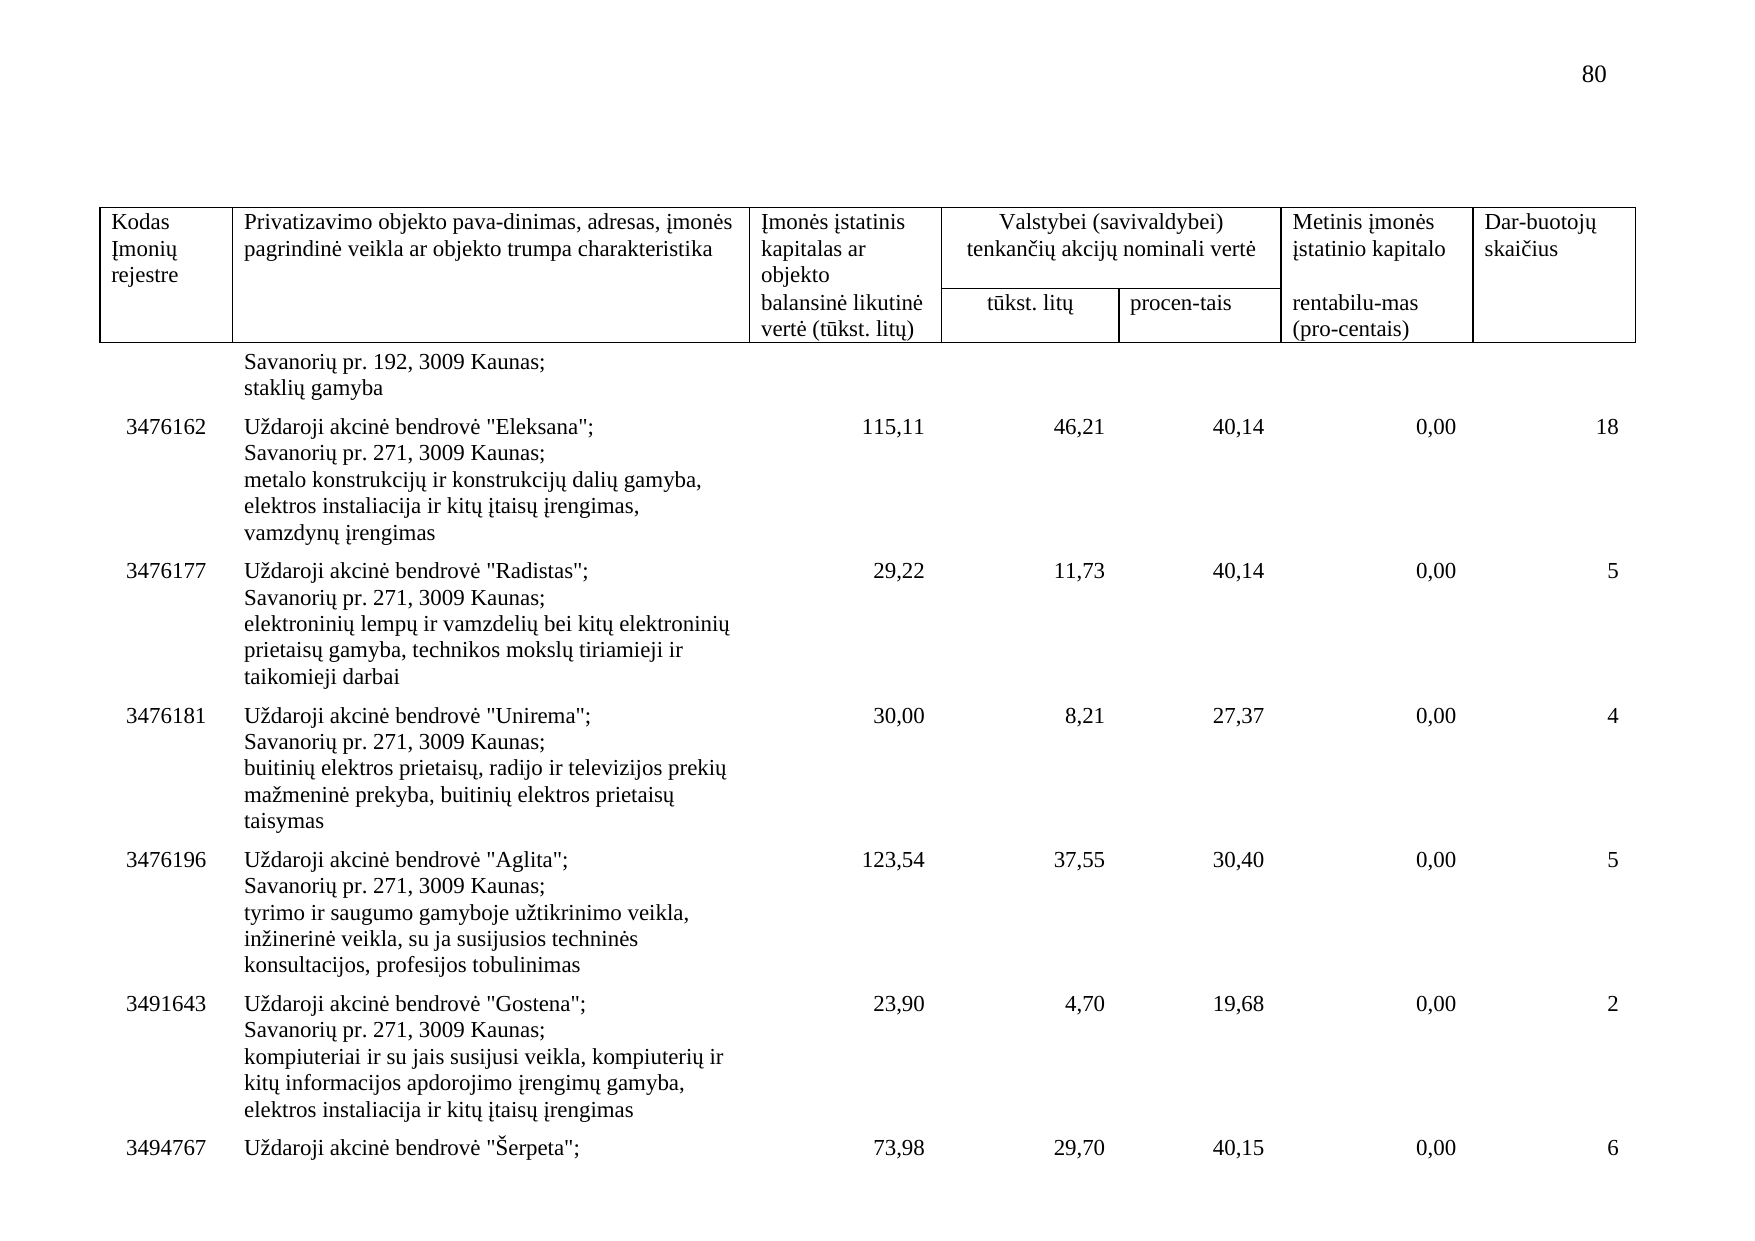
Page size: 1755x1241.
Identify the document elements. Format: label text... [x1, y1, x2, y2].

table_cell 5 [1473, 551, 1636, 695]
table_cell 18 [1473, 407, 1636, 551]
table_cell 123,54 [750, 840, 941, 984]
table_cell Uždaroji akcinė bendrovė "Gostena"; Savanorių pr. 271, 3009 Kaunas; kompiuteriai ir su jais susijusi veikla, kompiuterių ir kitų informacijos apdorojimo įrengimų gamyba, elektros instaliacija ir kitų įtaisų įrengimas [233, 984, 749, 1128]
table_cell 11,73 [941, 551, 1122, 695]
table_cell 0,00 [1281, 407, 1473, 551]
table_cell [1473, 343, 1636, 407]
table_cell balansinė likutinė vertė (tūkst. litų) [750, 288, 941, 342]
table_cell [1474, 288, 1635, 342]
table_header Valstybei (savivaldybei) tenkančių akcijų nominali vertė [942, 208, 1280, 287]
table_header Įmonės įstatinis kapitalas ar objekto [750, 208, 941, 287]
table_cell 3476181 [100, 695, 233, 840]
table_cell 37,55 [941, 840, 1122, 984]
table_cell 3476196 [100, 840, 233, 984]
table_cell 3494767 [100, 1128, 233, 1167]
table_cell 0,00 [1281, 984, 1473, 1128]
table_cell rentabilu-mas (pro-centais) [1282, 288, 1472, 342]
table_cell Uždaroji akcinė bendrovė "Aglita"; Savanorių pr. 271, 3009 Kaunas; tyrimo ir saugumo gamyboje užtikrinimo veikla, inžinerinė veikla, su ja susijusios techninės konsultacijos, profesijos tobulinimas [233, 840, 749, 984]
table_cell 3491643 [100, 984, 233, 1128]
table_cell 29,22 [750, 551, 941, 695]
table_cell 40,14 [1122, 551, 1281, 695]
table_cell 0,00 [1281, 551, 1473, 695]
table_cell [100, 343, 233, 407]
table_cell 5 [1473, 840, 1636, 984]
table_cell 6 [1473, 1128, 1636, 1167]
table_cell [750, 343, 941, 407]
table_cell 30,40 [1122, 840, 1281, 984]
table_cell 0,00 [1281, 1128, 1473, 1167]
table_cell 0,00 [1281, 840, 1473, 984]
table_cell [1122, 343, 1281, 407]
table_cell 3476177 [100, 551, 233, 695]
table_cell 4 [1473, 695, 1636, 840]
table_cell 115,11 [750, 407, 941, 551]
table_cell 3476162 [100, 407, 233, 551]
table_cell 27,37 [1122, 695, 1281, 840]
table_cell [101, 288, 232, 342]
table_cell 4,70 [941, 984, 1122, 1128]
table_cell 46,21 [941, 407, 1122, 551]
table_cell Uždaroji akcinė bendrovė "Šerpeta"; [233, 1128, 749, 1167]
table_cell 73,98 [750, 1128, 941, 1167]
table_cell Uždaroji akcinė bendrovė "Unirema"; Savanorių pr. 271, 3009 Kaunas; buitinių elektros prietaisų, radijo ir televizijos prekių mažmeninė prekyba, buitinių elektros prietaisų taisymas [233, 695, 749, 840]
table_cell 40,15 [1122, 1128, 1281, 1167]
table_cell 2 [1473, 984, 1636, 1128]
table_cell 0,00 [1281, 695, 1473, 840]
table_cell 29,70 [941, 1128, 1122, 1167]
table_cell Savanorių pr. 192, 3009 Kaunas; staklių gamyba [233, 343, 749, 407]
table_cell [941, 343, 1122, 407]
table_cell 23,90 [750, 984, 941, 1128]
table_cell procen-tais [1120, 289, 1280, 342]
table_cell 19,68 [1122, 984, 1281, 1128]
table_header Metinis įmonės įstatinio kapitalo [1282, 208, 1472, 287]
table_header Kodas Įmonių rejestre [101, 208, 232, 287]
table_cell [1281, 343, 1473, 407]
table_cell 8,21 [941, 695, 1122, 840]
table_cell Uždaroji akcinė bendrovė "Radistas"; Savanorių pr. 271, 3009 Kaunas; elektroninių lempų ir vamzdelių bei kitų elektroninių prietaisų gamyba, technikos mokslų tiriamieji ir taikomieji darbai [233, 551, 749, 695]
table_cell 30,00 [750, 695, 941, 840]
table_cell [233, 288, 749, 342]
table_cell Uždaroji akcinė bendrovė "Eleksana"; Savanorių pr. 271, 3009 Kaunas; metalo konstrukcijų ir konstrukcijų dalių gamyba, elektros instaliacija ir kitų įtaisų įrengimas, vamzdynų įrengimas [233, 407, 749, 551]
table_cell 40,14 [1122, 407, 1281, 551]
table_header Privatizavimo objekto pava-dinimas, adresas, įmonės pagrindinė veikla ar objekto trumpa charakteristika [233, 208, 749, 287]
table_header Dar-buotojų skaičius [1474, 208, 1635, 287]
table_cell tūkst. litų [942, 289, 1118, 342]
